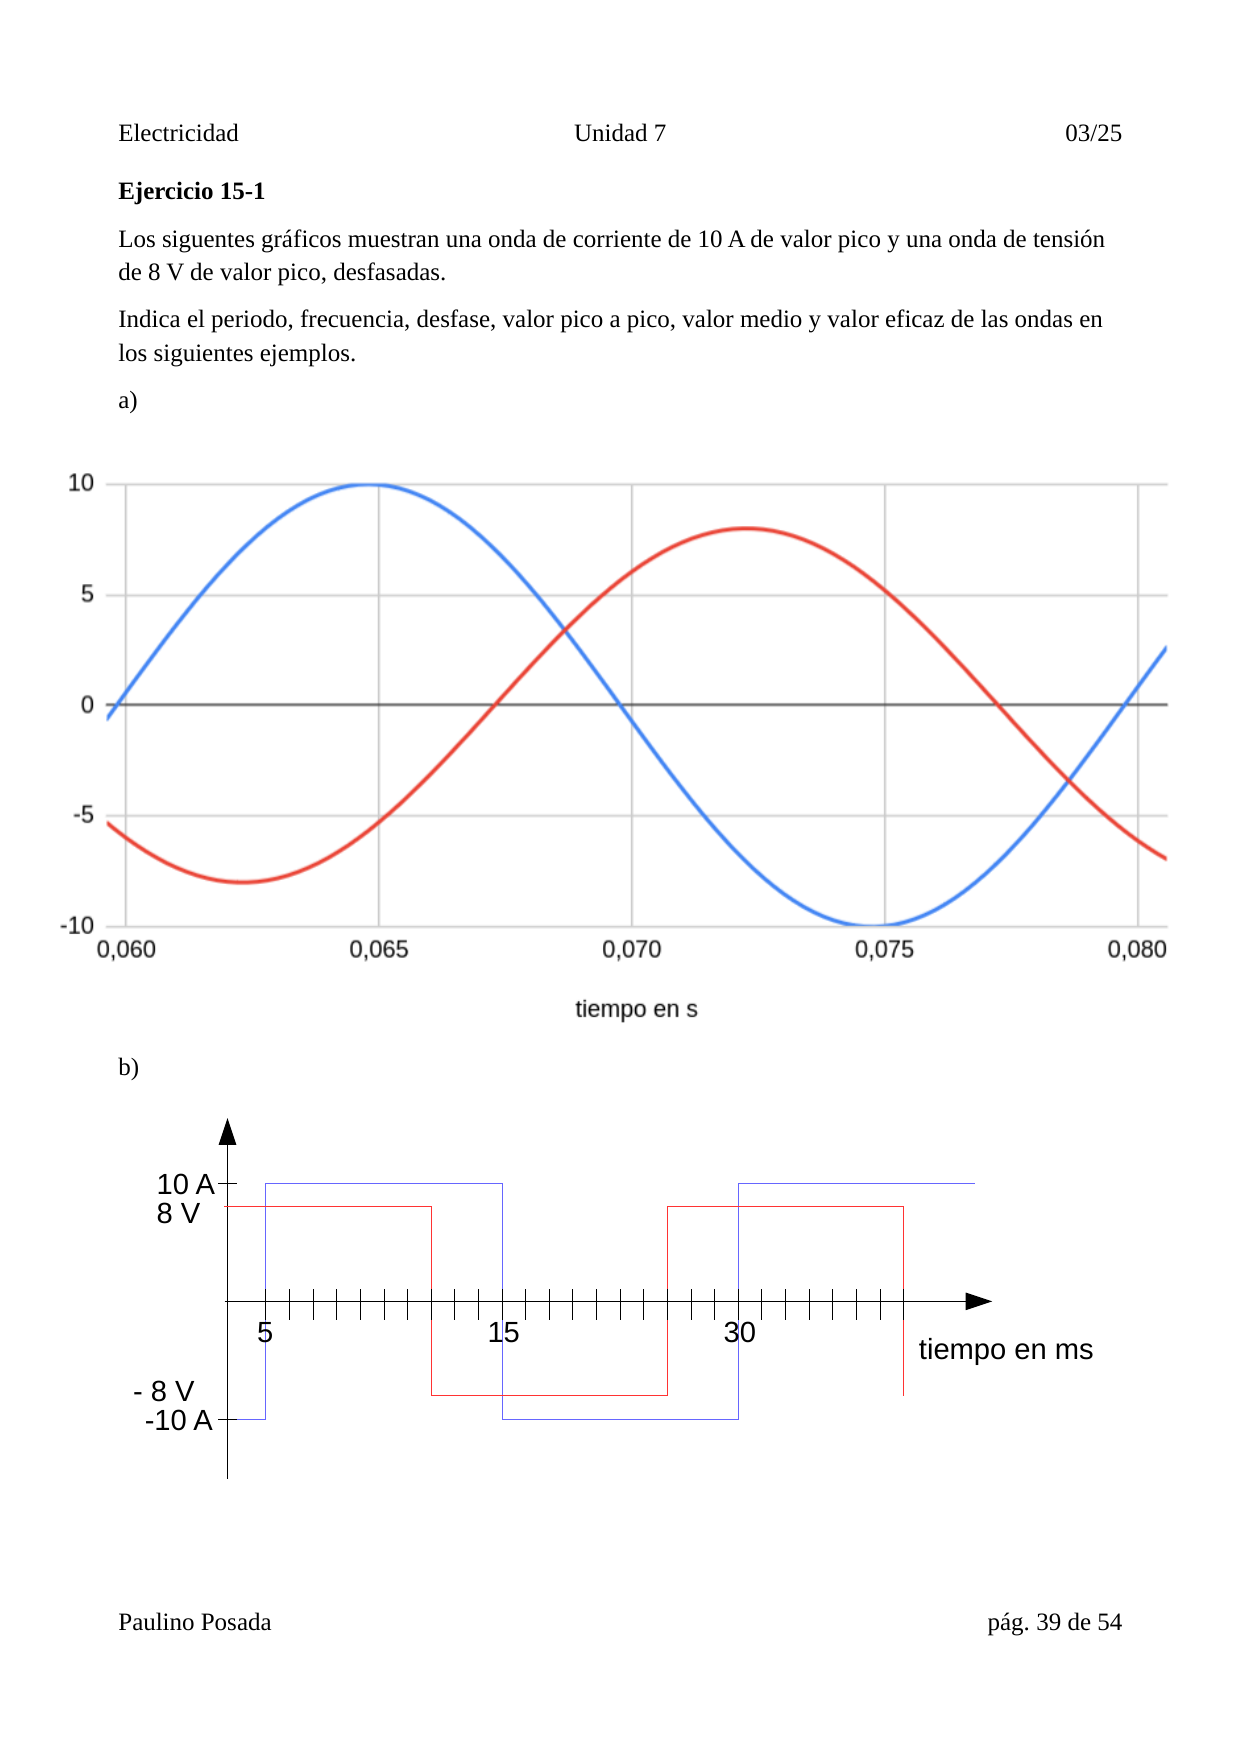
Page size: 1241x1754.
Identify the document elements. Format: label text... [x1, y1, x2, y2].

text a) [118, 385, 1122, 414]
text b) [118, 1052, 1122, 1080]
text Indica el periodo, frecuencia, desfase, valor pico a pico, valor medio y valor eficaz de las ondas en los siguientes ejemplos. [118, 304, 1122, 366]
text Los siguentes gráficos muestran una onda de corriente de 10 A de valor pico y una onda de tensión de 8 V de valor pico, desfasadas. [118, 224, 1122, 286]
picture [59, 463, 1182, 1033]
text Ejercicio 15-1 [118, 176, 1122, 205]
